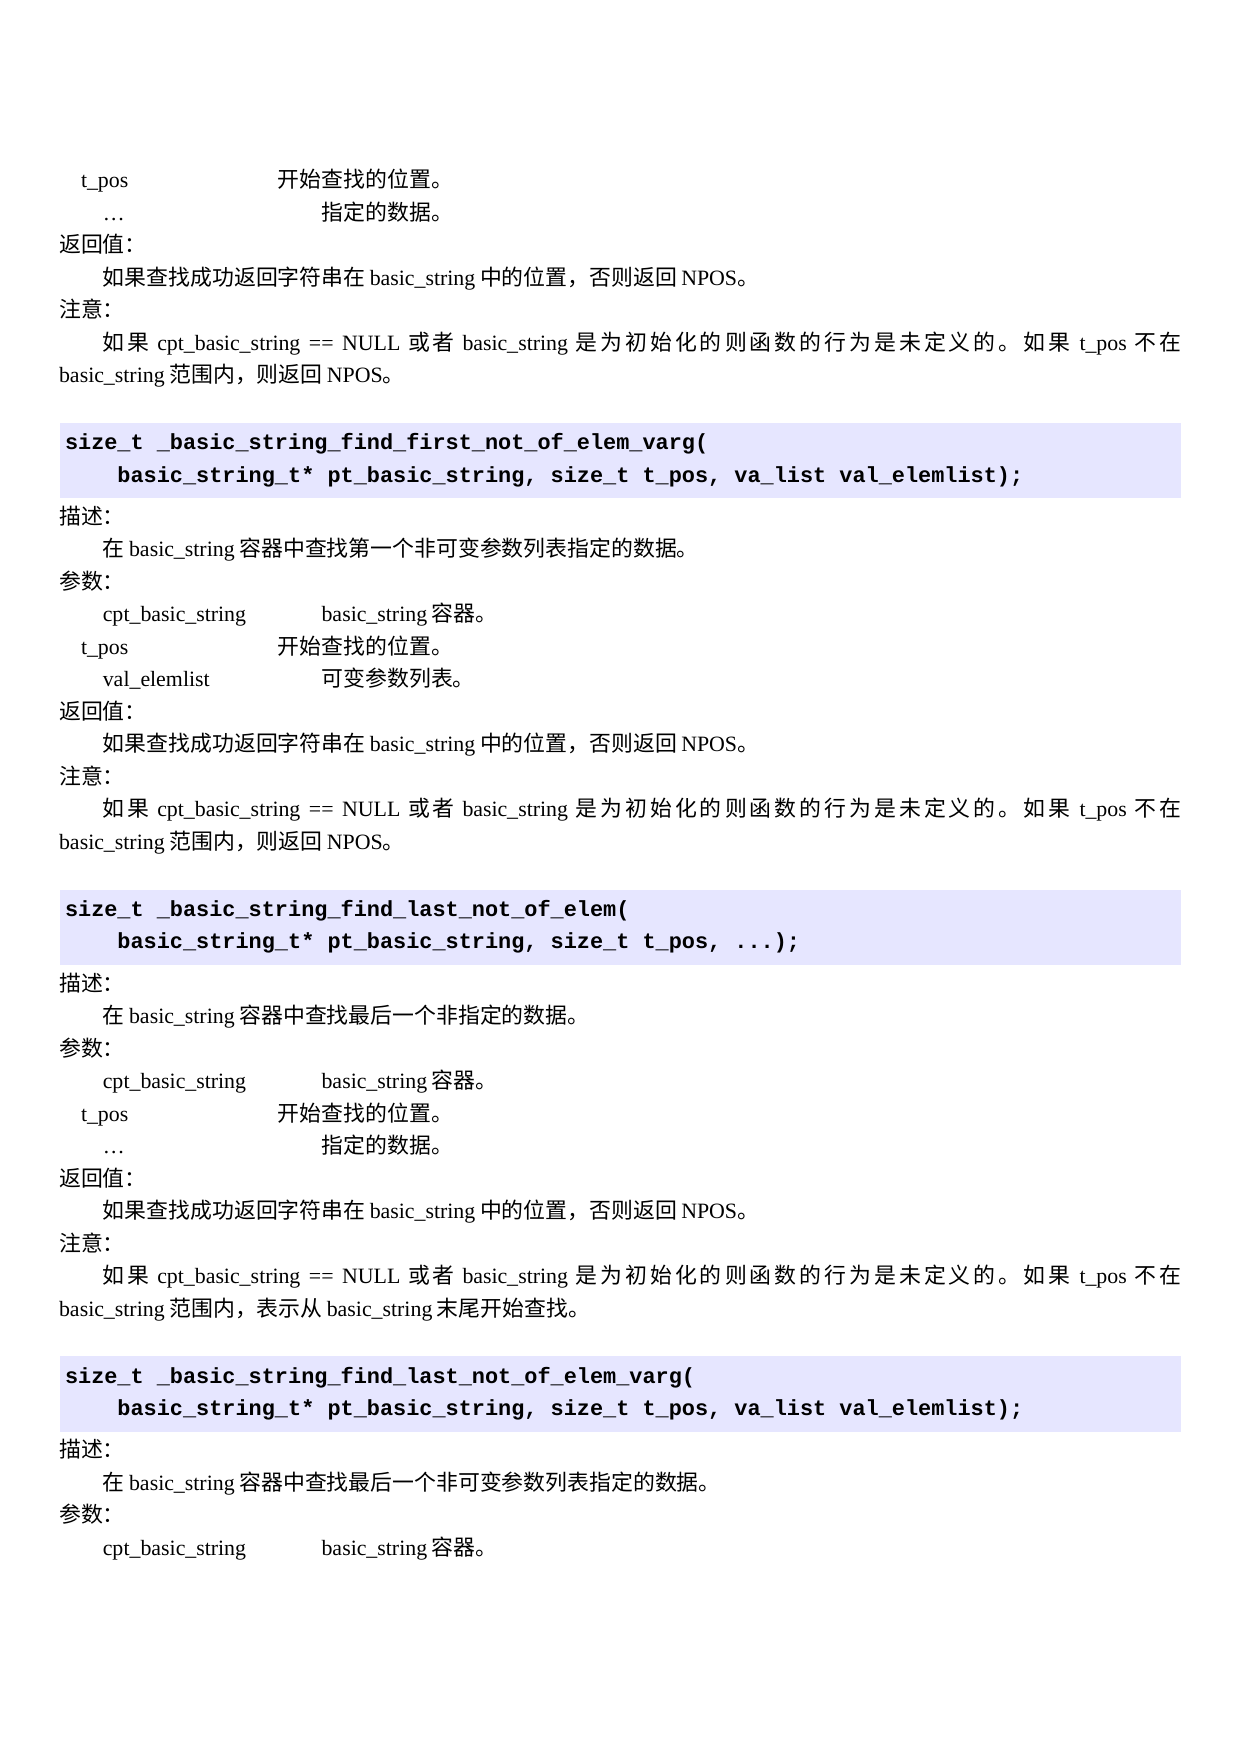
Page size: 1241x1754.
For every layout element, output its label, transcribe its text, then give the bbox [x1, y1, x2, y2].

text 描述： [59, 1433, 1181, 1464]
text 如果cpt_basic_string == NULL或者basic_string是为初始化的则函数的行为是未定义的。如果t_pos不在basic_string范围内，则返回NPOS。 [59, 324, 1181, 389]
text … 指定的数据。 [59, 194, 1181, 227]
text 返回值： [59, 227, 1181, 259]
text 如果cpt_basic_string == NULL或者basic_string是为初始化的则函数的行为是未定义的。如果t_pos不在basic_string范围内，则返回NPOS。 [59, 791, 1181, 856]
text t_pos 开始查找的位置。 [59, 1095, 1181, 1128]
text 注意： [59, 758, 1181, 791]
table_header size_t _basic_string_find_last_not_of_elem_varg( basic_string_t* pt_basic_string, size_t t_pos, va_list val_elemlist); [60, 1356, 1181, 1432]
text 如果查找成功返回字符串在basic_string中的位置，否则返回NPOS。 [59, 259, 1181, 292]
text cpt_basic_string basic_string容器。 [59, 1529, 1181, 1562]
text val_elemlist 可变参数列表。 [59, 661, 1181, 693]
text t_pos 开始查找的位置。 [59, 628, 1181, 661]
text 参数： [59, 1030, 1181, 1063]
text 描述： [59, 500, 1181, 531]
table_header size_t _basic_string_find_first_not_of_elem_varg( basic_string_t* pt_basic_string, size_t t_pos, va_list val_elemlist); [60, 423, 1181, 498]
text 在basic_string容器中查找最后一个非可变参数列表指定的数据。 [59, 1464, 1181, 1497]
table_header size_t _basic_string_find_last_not_of_elem( basic_string_t* pt_basic_string, size_t t_pos, ...); [60, 890, 1181, 965]
text 参数： [59, 563, 1181, 596]
text 注意： [59, 1225, 1181, 1258]
text 描述： [59, 966, 1181, 998]
text 参数： [59, 1497, 1181, 1529]
text … 指定的数据。 [59, 1128, 1181, 1160]
text 返回值： [59, 1160, 1181, 1193]
text 如果查找成功返回字符串在basic_string中的位置，否则返回NPOS。 [59, 726, 1181, 758]
text cpt_basic_string basic_string容器。 [59, 1063, 1181, 1095]
text 如果查找成功返回字符串在basic_string中的位置，否则返回NPOS。 [59, 1193, 1181, 1225]
text 在basic_string容器中查找最后一个非指定的数据。 [59, 998, 1181, 1030]
text 注意： [59, 292, 1181, 324]
text 在basic_string容器中查找第一个非可变参数列表指定的数据。 [59, 531, 1181, 563]
text t_pos 开始查找的位置。 [59, 162, 1181, 194]
text 返回值： [59, 693, 1181, 726]
text 如果cpt_basic_string == NULL或者basic_string是为初始化的则函数的行为是未定义的。如果t_pos不在basic_string范围内，表示从basic_string末尾开始查找。 [59, 1258, 1181, 1323]
text cpt_basic_string basic_string容器。 [59, 596, 1181, 628]
